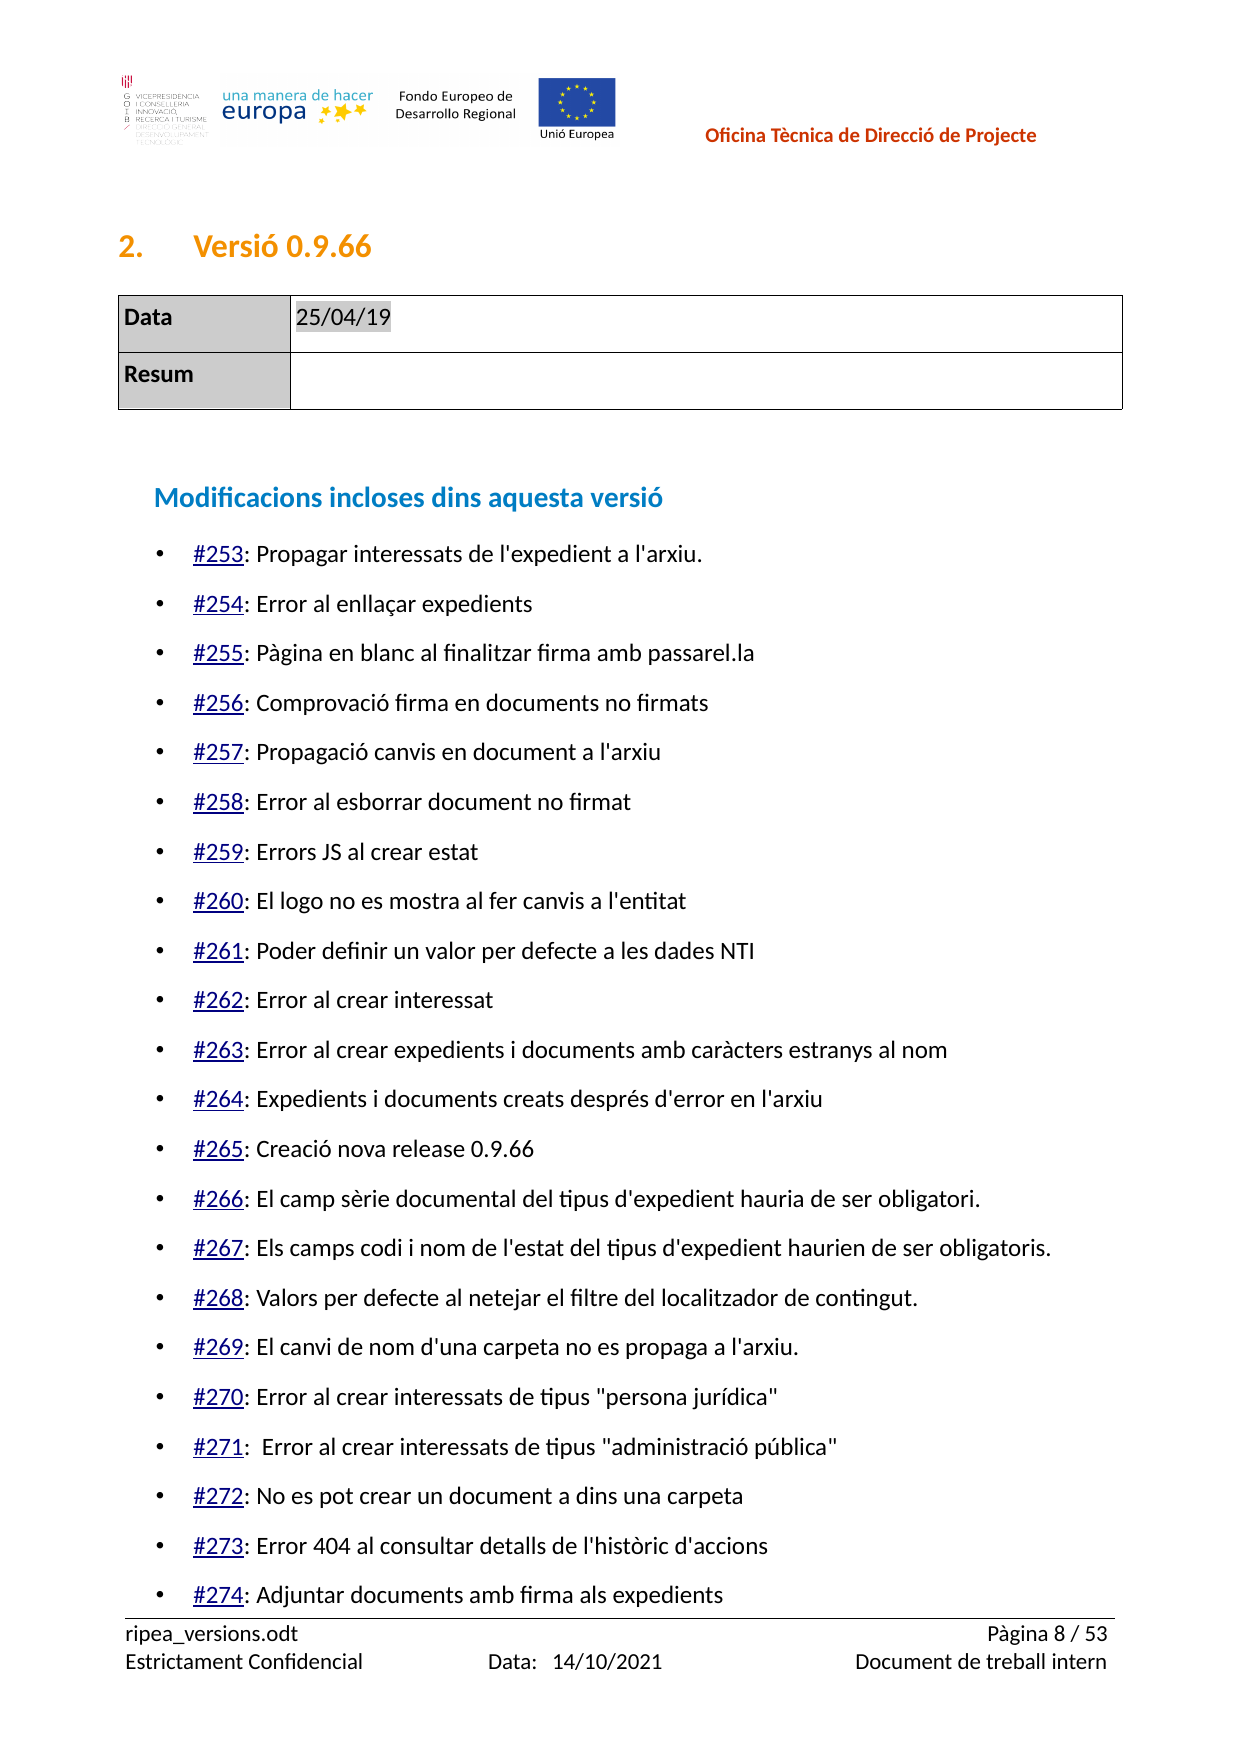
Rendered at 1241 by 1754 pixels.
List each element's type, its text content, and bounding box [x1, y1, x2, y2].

list #269: El canvi de nom d'una carpeta no es propaga a l'arxiu. [156, 1331, 1122, 1362]
subtitle Modificacions incloses dins aquesta versió [153, 479, 1122, 514]
list #255: Pàgina en blanc al finalitzar firma amb passarel.la [156, 637, 1122, 668]
list #265: Creació nova release 0.9.66 [156, 1133, 1122, 1164]
picture [219, 73, 621, 147]
list #260: El logo no es mostra al fer canvis a l'entitat [156, 885, 1122, 916]
list #267: Els camps codi i nom de l'estat del tipus d'expedient haurien de ser obligatoris. [156, 1232, 1122, 1263]
list #272: No es pot crear un document a dins una carpeta [156, 1480, 1122, 1511]
list #266: El camp sèrie documental del tipus d'expedient hauria de ser obligatori. [156, 1183, 1122, 1213]
list #253: Propagar interessats de l'expedient a l'arxiu. [156, 538, 1122, 569]
subtitle Versió 0.9.66 [118, 225, 1122, 266]
table_header 25/04/19 [291, 296, 1122, 352]
list #264: Expedients i documents creats després d'error en l'arxiu [156, 1083, 1122, 1114]
list #256: Comprovació firma en documents no firmats [156, 687, 1122, 717]
table_header Data [119, 296, 290, 352]
list #254: Error al enllaçar expedients [156, 588, 1122, 618]
list #270: Error al crear interessats de tipus "persona jurídica" [156, 1381, 1122, 1412]
list #268: Valors per defecte al netejar el filtre del localitzador de contingut. [156, 1282, 1122, 1312]
list #261: Poder definir un valor per defecte a les dades NTI [156, 935, 1122, 965]
list #263: Error al crear expedients i documents amb caràcters estranys al nom [156, 1034, 1122, 1064]
picture [118, 73, 213, 147]
table_cell Resum [119, 353, 290, 408]
list #262: Error al crear interessat [156, 984, 1122, 1015]
table_cell [291, 353, 1122, 408]
list #271: Error al crear interessats de tipus "administració pública" [156, 1431, 1122, 1461]
list #273: Error 404 al consultar detalls de l'històric d'accions [156, 1530, 1122, 1560]
list #274: Adjuntar documents amb firma als expedients [156, 1579, 1122, 1610]
list #259: Errors JS al crear estat [156, 836, 1122, 866]
list #258: Error al esborrar document no firmat [156, 786, 1122, 817]
list #257: Propagació canvis en document a l'arxiu [156, 736, 1122, 767]
